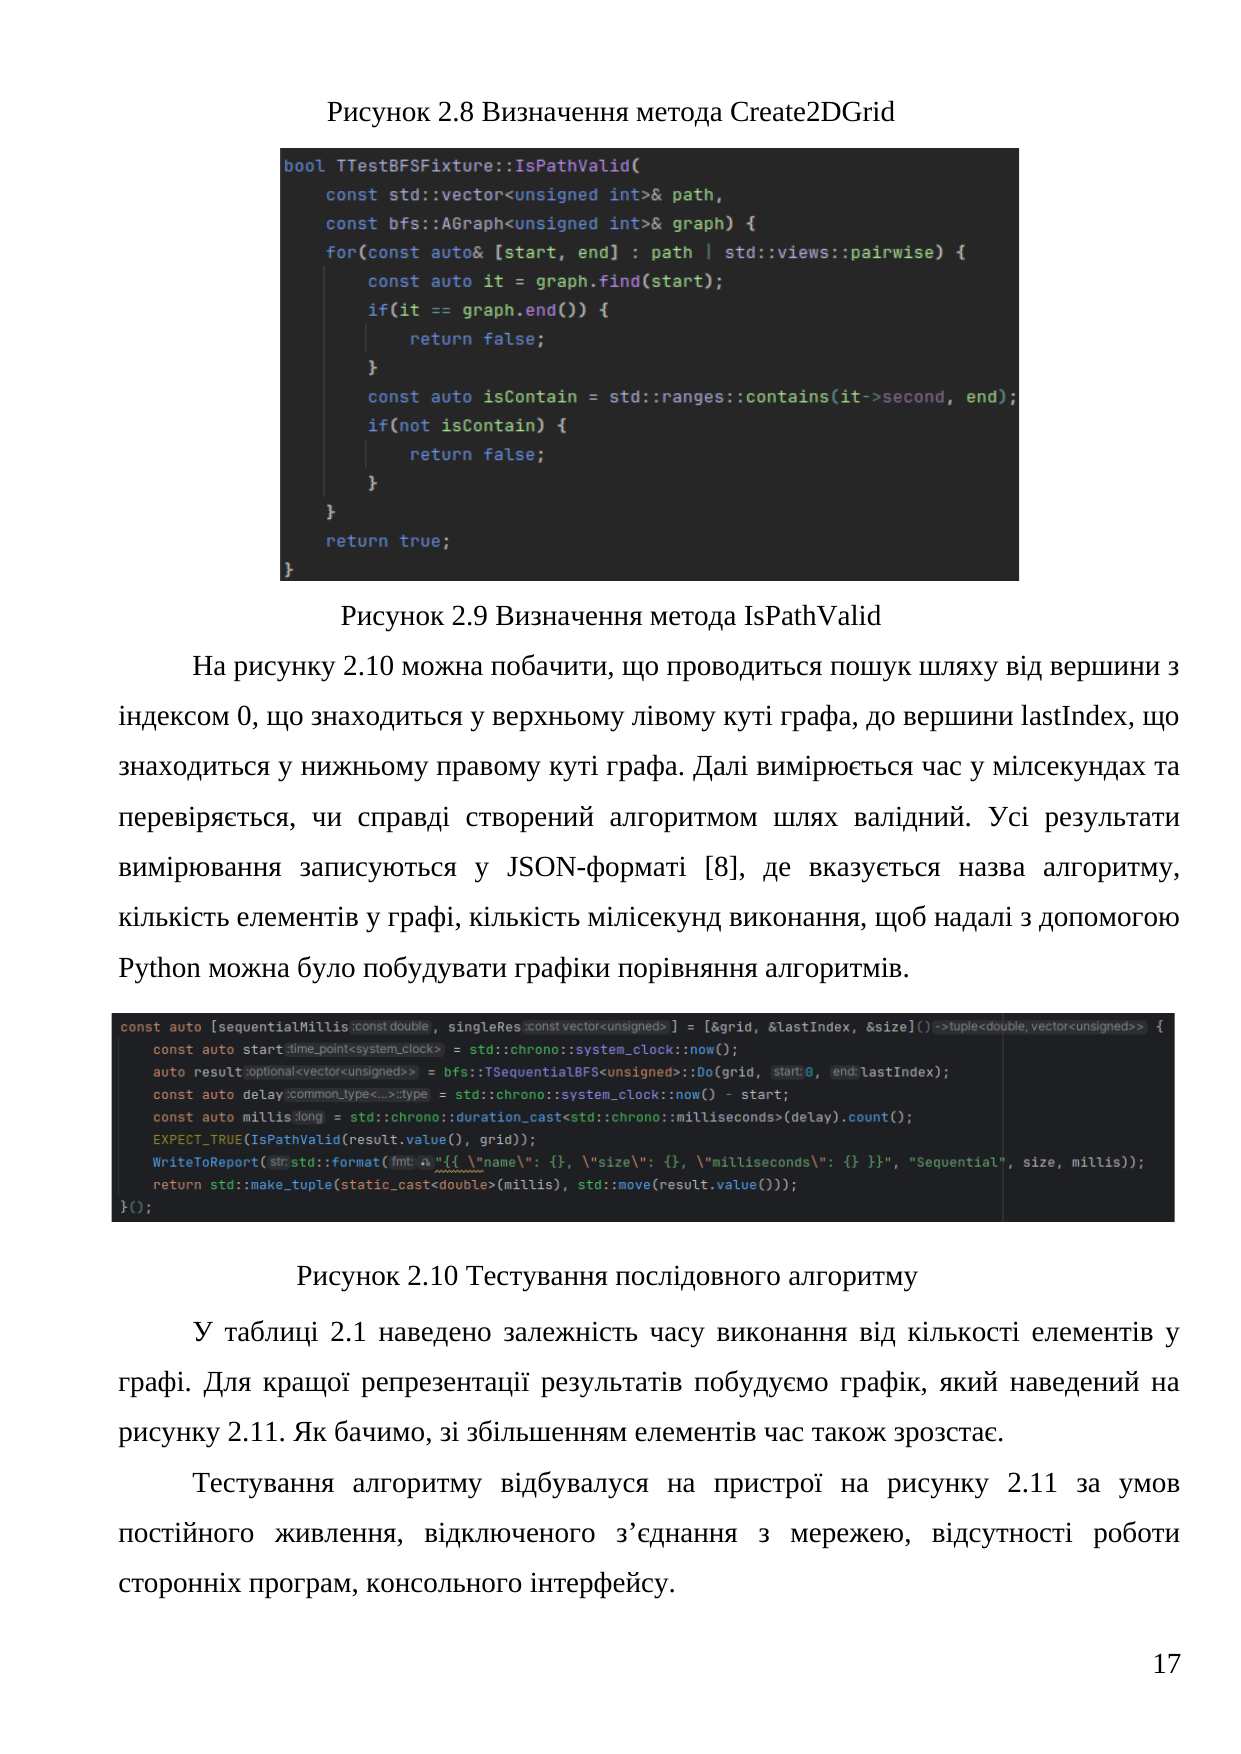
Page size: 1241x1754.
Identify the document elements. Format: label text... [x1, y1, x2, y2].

text Тестування алгоритму відбувалуся на пристрої на рисунку 2.11 за умов постійного живлення, відключеного з’єднання з мережею, відсутності роботи сторонніх програм, консольного інтерфейсу. [118, 1465, 1181, 1599]
list Тестування послідовного алгоритму [118, 1222, 1181, 1291]
text У таблиці 2.1 наведено залежність часу виконання від кількості елементів у графі. Для кращої репрезентації результатів побудуємо графік, який наведений на рисунку 2.11. Як бачимо, зі збільшенням елементів час також зрозстає. [118, 1314, 1181, 1448]
picture [111, 1013, 1175, 1222]
text На рисунку 2.10 можна побачити, що проводиться пошук шляху від вершини з індексом 0, що знаходиться у верхньому лівому куті графа, до вершини lastIndex, що знаходиться у нижньому правому куті графа. Далі вимірюється час у мілсекундах та перевіряється, чи справді створений алгоритмом шлях валідний. Усі результати вимірювання записуються у JSON-форматі [8], де вказується назва алгоритму, кількість елементів у графі, кількість мілісекунд виконання, щоб надалі з допомогою Python можна було побудувати графіки порівняння алгоритмів. [118, 648, 1181, 983]
list Визначення метода Create2DGrid [118, 94, 1181, 128]
list Визначення метода IsPathValid [118, 598, 1181, 631]
picture [280, 148, 1020, 581]
